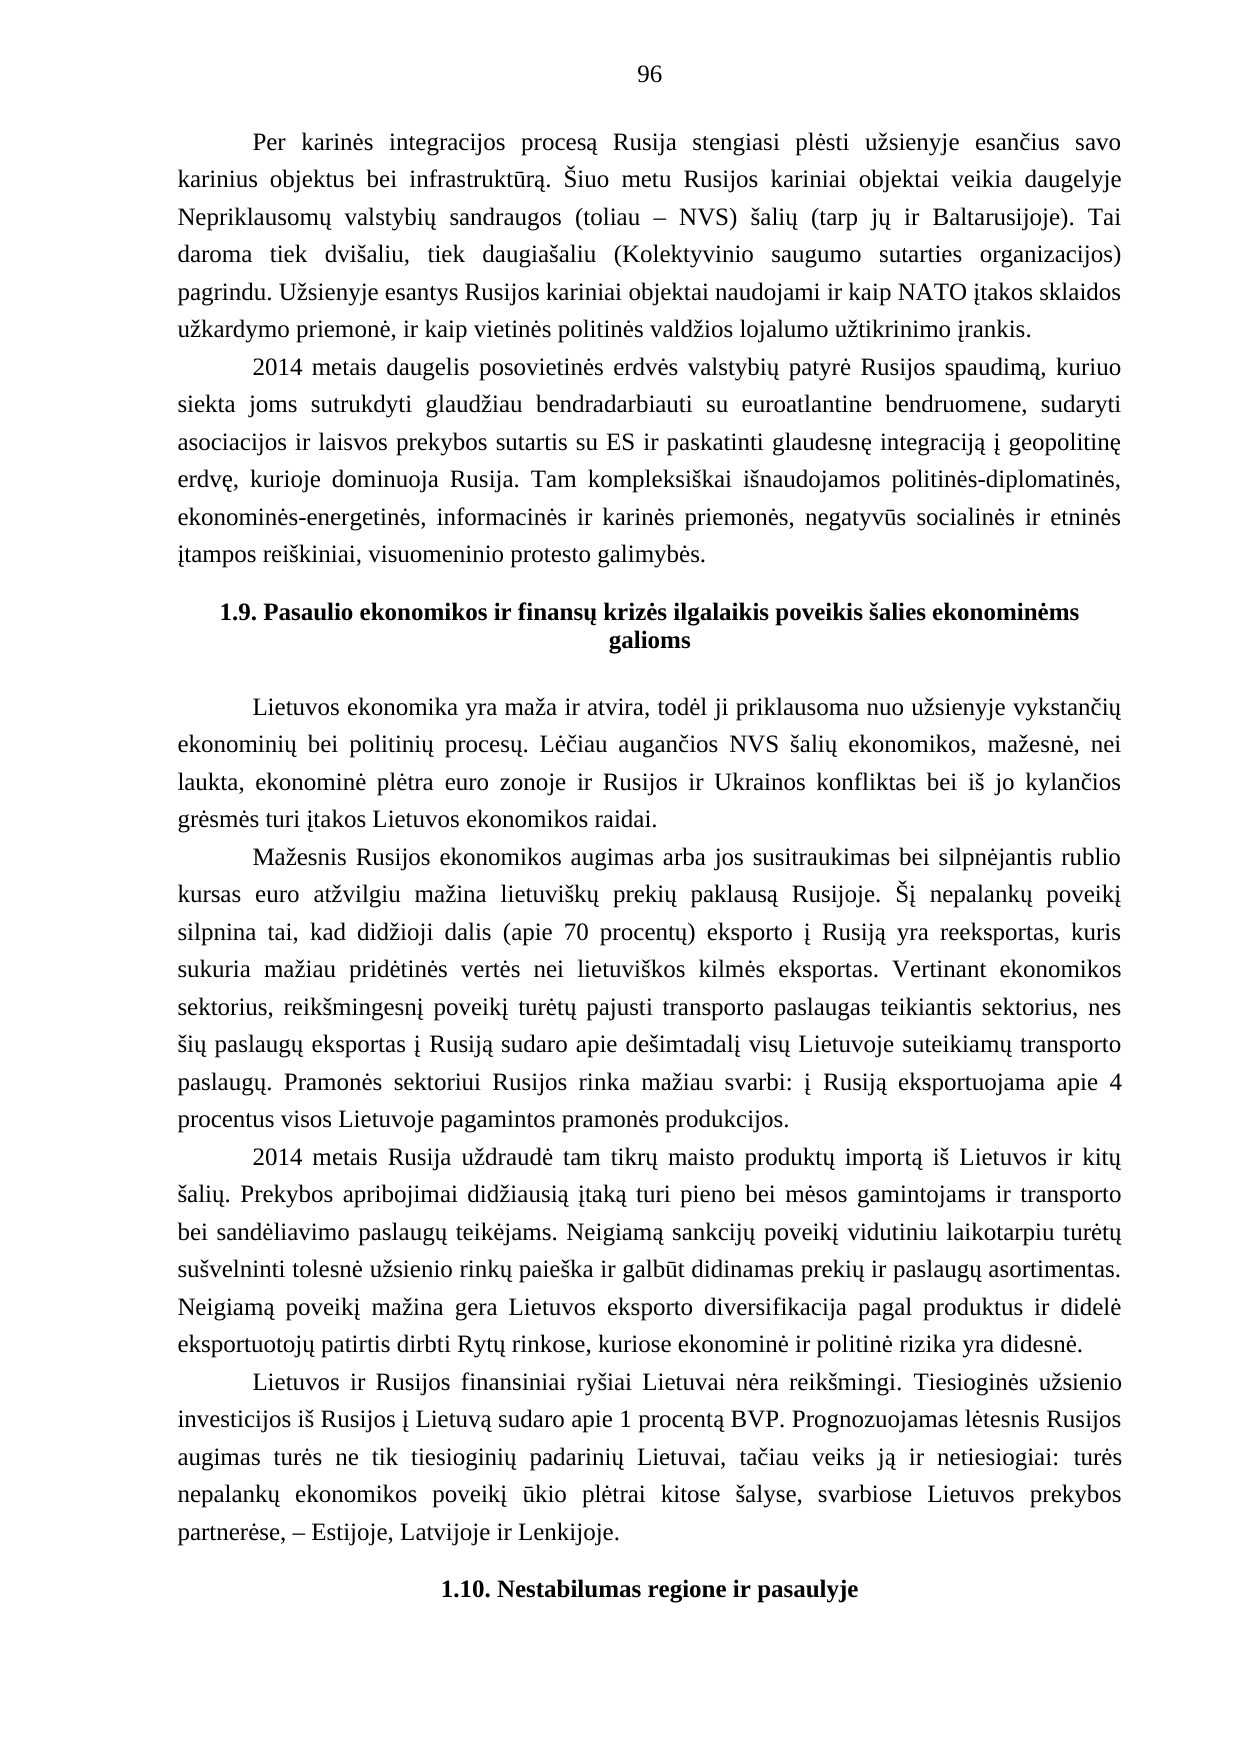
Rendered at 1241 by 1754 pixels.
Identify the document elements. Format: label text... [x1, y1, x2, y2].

text Mažesnis Rusijos ekonomikos augimas arba jos susitraukimas bei silpnėjantis rublio kursas euro atžvilgiu mažina lietuviškų prekių paklausą Rusijoje. Šį nepalankų poveikį silpnina tai, kad didžioji dalis (apie 70 procentų) eksporto į Rusiją yra reeksportas, kuris sukuria mažiau pridėtinės vertės nei lietuviškos kilmės eksportas. Vertinant ekonomikos sektorius, reikšmingesnį poveikį turėtų pajusti transporto paslaugas teikiantis sektorius, nes šių paslaugų eksportas į Rusiją sudaro apie dešimtadalį visų Lietuvoje suteikiamų transporto paslaugų. Pramonės sektoriui Rusijos rinka mažiau svarbi: į Rusiją eksportuojama apie 4 procentus visos Lietuvoje pagamintos pramonės produkcijos. [177, 833, 1122, 1133]
text 2014 metais daugelis posovietinės erdvės valstybių patyrė Rusijos spaudimą, kuriuo siekta joms sutrukdyti glaudžiau bendradarbiauti su euroatlantine bendruomene, sudaryti asociacijos ir laisvos prekybos sutartis su ES ir paskatinti glaudesnę integraciją į geopolitinę erdvę, kurioje dominuoja Rusija. Tam kompleksiškai išnaudojamos politinės-diplomatinės, ekonominės-energetinės, informacinės ir karinės priemonės, negatyvūs socialinės ir etninės įtampos reiškiniai, visuomeninio protesto galimybės. [177, 343, 1122, 568]
text Per karinės integracijos procesą Rusija stengiasi plėsti užsienyje esančius savo karinius objektus bei infrastruktūrą. Šiuo metu Rusijos kariniai objektai veikia daugelyje Nepriklausomų valstybių sandraugos (toliau – NVS) šalių (tarp jų ir Baltarusijoje). Tai daroma tiek dvišaliu, tiek daugiašaliu (Kolektyvinio saugumo sutarties organizacijos) pagrindu. Užsienyje esantys Rusijos kariniai objektai naudojami ir kaip NATO įtakos sklaidos užkardymo priemonė, ir kaip vietinės politinės valdžios lojalumo užtikrinimo įrankis. [177, 118, 1122, 343]
text Lietuvos ir Rusijos finansiniai ryšiai Lietuvai nėra reikšmingi. Tiesioginės užsienio investicijos iš Rusijos į Lietuvą sudaro apie 1 procentą BVP. Prognozuojamas lėtesnis Rusijos augimas turės ne tik tiesioginių padarinių Lietuvai, tačiau veiks ją ir netiesiogiai: turės nepalankų ekonomikos poveikį ūkio plėtrai kitose šalyse, svarbiose Lietuvos prekybos partnerėse, – Estijoje, Latvijoje ir Lenkijoje. [177, 1358, 1122, 1546]
text 2014 metais Rusija uždraudė tam tikrų maisto produktų importą iš Lietuvos ir kitų šalių. Prekybos apribojimai didžiausią įtaką turi pieno bei mėsos gamintojams ir transporto bei sandėliavimo paslaugų teikėjams. Neigiamą sankcijų poveikį vidutiniu laikotarpiu turėtų sušvelninti tolesnė užsienio rinkų paieška ir galbūt didinamas prekių ir paslaugų asortimentas. Neigiamą poveikį mažina gera Lietuvos eksporto diversifikacija pagal produktus ir didelė eksportuotojų patirtis dirbti Rytų rinkose, kuriose ekonominė ir politinė rizika yra didesnė. [177, 1133, 1122, 1358]
text Lietuvos ekonomika yra maža ir atvira, todėl ji priklausoma nuo užsienyje vykstančių ekonominių bei politinių procesų. Lėčiau augančios NVS šalių ekonomikos, mažesnė, nei laukta, ekonominė plėtra euro zonoje ir Rusijos ir Ukrainos konfliktas bei iš jo kylančios grėsmės turi įtakos Lietuvos ekonomikos raidai. [177, 683, 1122, 833]
text 1.10. Nestabilumas regione ir pasaulyje [177, 1574, 1122, 1603]
text 1.9. Pasaulio ekonomikos ir finansų krizės ilgalaikis poveikis šalies ekonominėms galioms [177, 597, 1122, 654]
